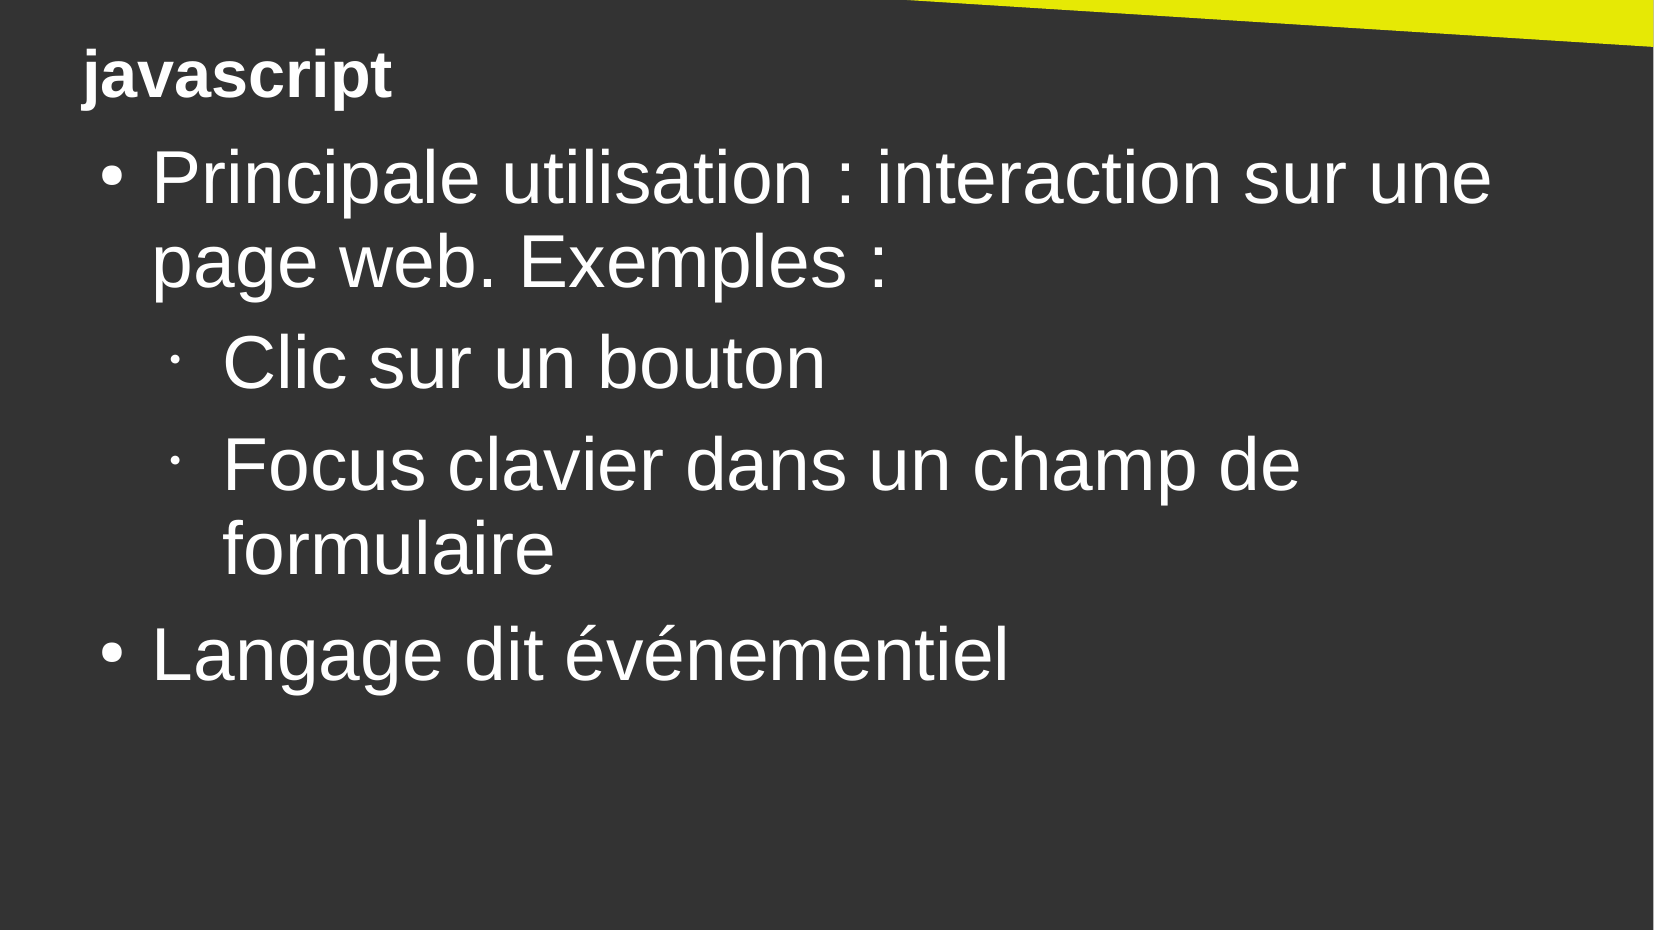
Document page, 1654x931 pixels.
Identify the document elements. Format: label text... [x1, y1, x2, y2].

title javascript [82, 37, 1571, 114]
list Principale utilisation : interaction sur une page web. Exemples : Clic sur un bouton Focus clavier dans un champ de formulaire Langage dit événementiel [80, 135, 1620, 827]
text_box [906, 0, 1654, 47]
